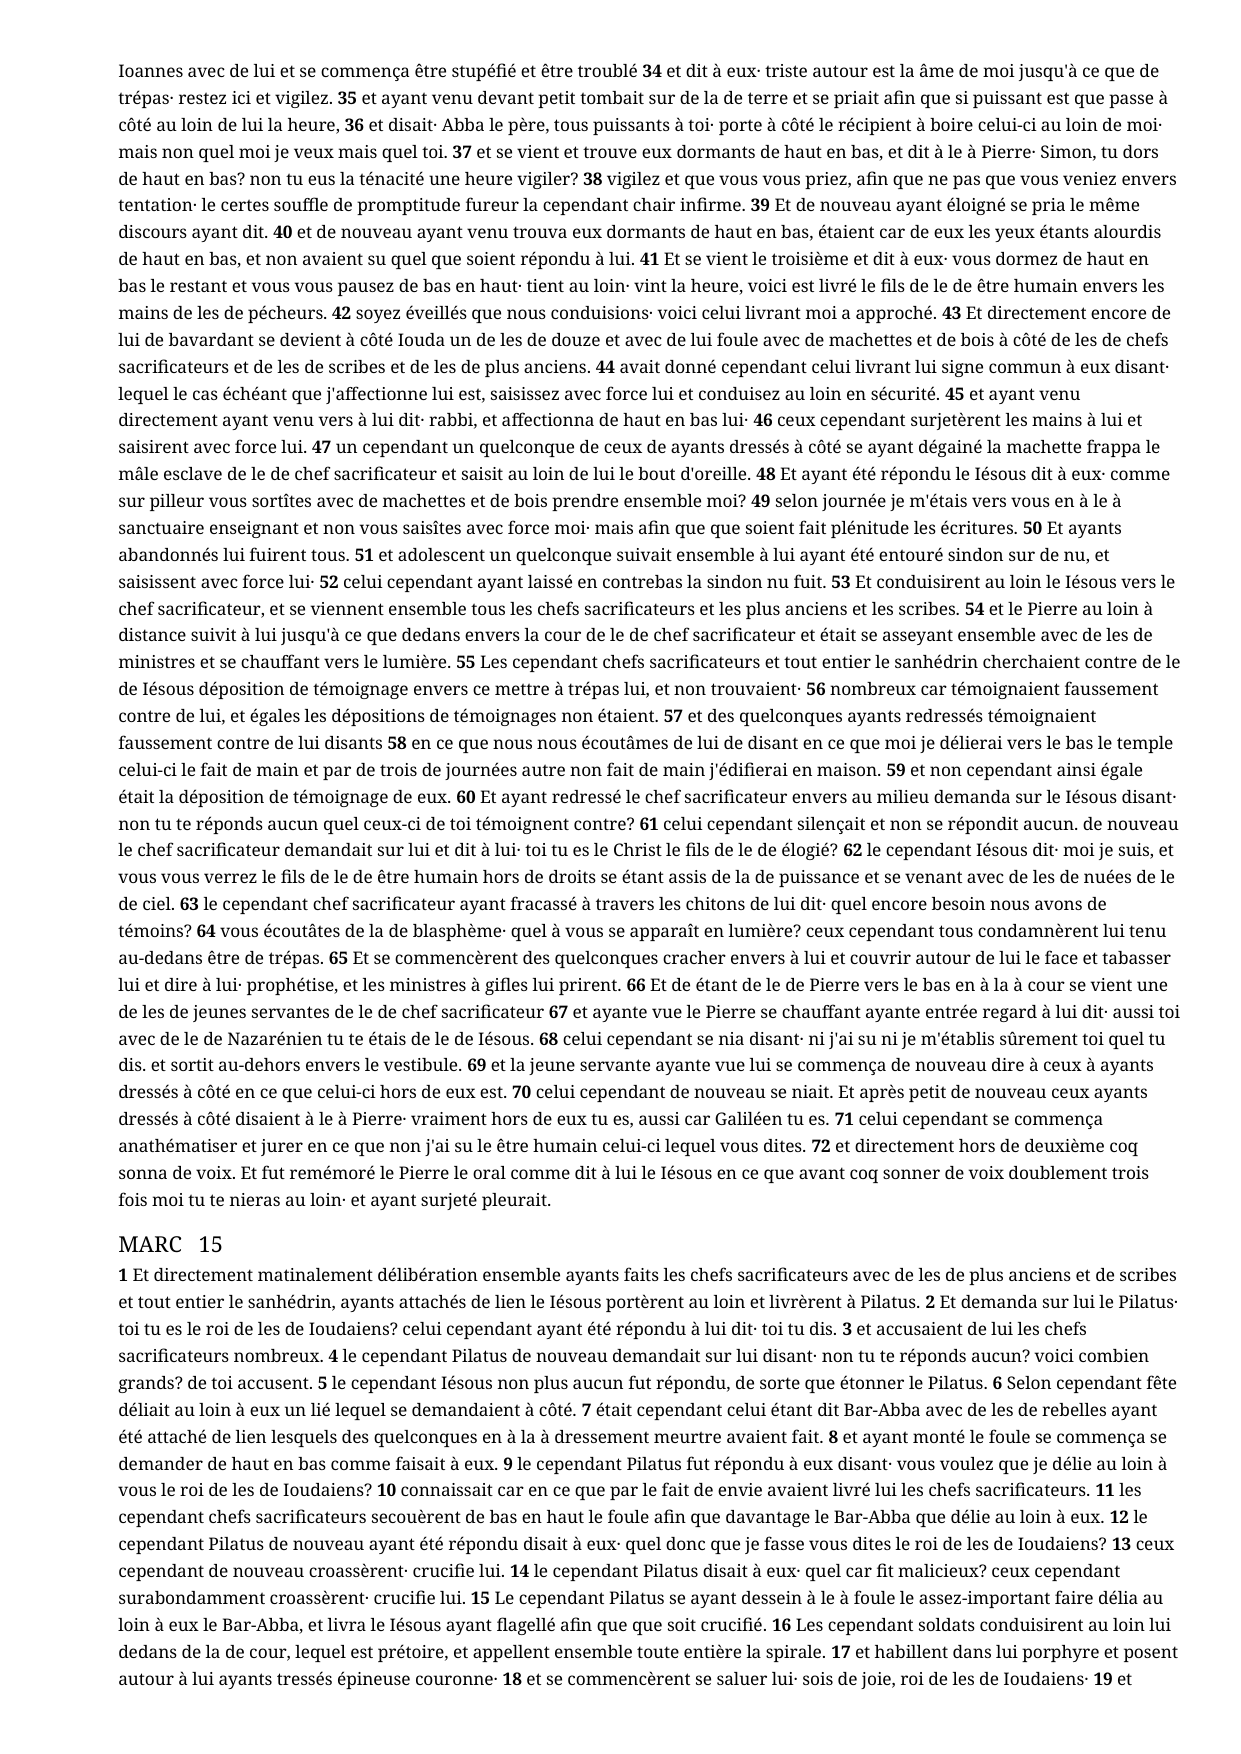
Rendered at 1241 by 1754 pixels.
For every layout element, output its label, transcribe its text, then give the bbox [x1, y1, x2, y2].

text MARC 15 [118, 1229, 1181, 1259]
text Ioannes avec de lui et se commença être stupéfié et être troublé 34 et dit à eux· triste autour est la âme de moi jusqu'à ce que de trépas· restez ici et vigilez. 35 et ayant venu devant petit tombait sur de la de terre et se priait afin que si puissant est que passe à côté au loin de lui la heure, 36 et disait· Abba le père, tous puissants à toi· porte à côté le récipient à boire celui-ci au loin de moi· mais non quel moi je veux mais quel toi. 37 et se vient et trouve eux dormants de haut en bas, et dit à le à Pierre· Simon, tu dors de haut en bas? non tu eus la ténacité une heure vigiler? 38 vigilez et que vous vous priez, afin que ne pas que vous veniez envers tentation· le certes souffle de promptitude fureur la cependant chair infirme. 39 Et de nouveau ayant éloigné se pria le même discours ayant dit. 40 et de nouveau ayant venu trouva eux dormants de haut en bas, étaient car de eux les yeux étants alourdis de haut en bas, et non avaient su quel que soient répondu à lui. 41 Et se vient le troisième et dit à eux· vous dormez de haut en bas le restant et vous vous pausez de bas en haut· tient au loin· vint la heure, voici est livré le fils de le de être humain envers les mains de les de pécheurs. 42 soyez éveillés que nous conduisions· voici celui livrant moi a approché. 43 Et directement encore de lui de bavardant se devient à côté Iouda un de les de douze et avec de lui foule avec de machettes et de bois à côté de les de chefs sacrificateurs et de les de scribes et de les de plus anciens. 44 avait donné cependant celui livrant lui signe commun à eux disant· lequel le cas échéant que j'affectionne lui est, saisissez avec force lui et conduisez au loin en sécurité. 45 et ayant venu directement ayant venu vers à lui dit· rabbi, et affectionna de haut en bas lui· 46 ceux cependant surjetèrent les mains à lui et saisirent avec force lui. 47 un cependant un quelconque de ceux de ayants dressés à côté se ayant dégainé la machette frappa le mâle esclave de le de chef sacrificateur et saisit au loin de lui le bout d'oreille. 48 Et ayant été répondu le Iésous dit à eux· comme sur pilleur vous sortîtes avec de machettes et de bois prendre ensemble moi? 49 selon journée je m'étais vers vous en à le à sanctuaire enseignant et non vous saisîtes avec force moi· mais afin que que soient fait plénitude les écritures. 50 Et ayants abandonnés lui fuirent tous. 51 et adolescent un quelconque suivait ensemble à lui ayant été entouré sindon sur de nu, et saisissent avec force lui· 52 celui cependant ayant laissé en contrebas la sindon nu fuit. 53 Et conduisirent au loin le Iésous vers le chef sacrificateur, et se viennent ensemble tous les chefs sacrificateurs et les plus anciens et les scribes. 54 et le Pierre au loin à distance suivit à lui jusqu'à ce que dedans envers la cour de le de chef sacrificateur et était se asseyant ensemble avec de les de ministres et se chauffant vers le lumière. 55 Les cependant chefs sacrificateurs et tout entier le sanhédrin cherchaient contre de le de Iésous déposition de témoignage envers ce mettre à trépas lui, et non trouvaient· 56 nombreux car témoignaient faussement contre de lui, et égales les dépositions de témoignages non étaient. 57 et des quelconques ayants redressés témoignaient faussement contre de lui disants 58 en ce que nous nous écoutâmes de lui de disant en ce que moi je délierai vers le bas le temple celui-ci le fait de main et par de trois de journées autre non fait de main j'édifierai en maison. 59 et non cependant ainsi égale était la déposition de témoignage de eux. 60 Et ayant redressé le chef sacrificateur envers au milieu demanda sur le Iésous disant· non tu te réponds aucun quel ceux-ci de toi témoignent contre? 61 celui cependant silençait et non se répondit aucun. de nouveau le chef sacrificateur demandait sur lui et dit à lui· toi tu es le Christ le fils de le de élogié? 62 le cependant Iésous dit· moi je suis, et vous vous verrez le fils de le de être humain hors de droits se étant assis de la de puissance et se venant avec de les de nuées de le de ciel. 63 le cependant chef sacrificateur ayant fracassé à travers les chitons de lui dit· quel encore besoin nous avons de témoins? 64 vous écoutâtes de la de blasphème· quel à vous se apparaît en lumière? ceux cependant tous condamnèrent lui tenu au-dedans être de trépas. 65 Et se commencèrent des quelconques cracher envers à lui et couvrir autour de lui le face et tabasser lui et dire à lui· prophétise, et les ministres à gifles lui prirent. 66 Et de étant de le de Pierre vers le bas en à la à cour se vient une de les de jeunes servantes de le de chef sacrificateur 67 et ayante vue le Pierre se chauffant ayante entrée regard à lui dit· aussi toi avec de le de Nazarénien tu te étais de le de Iésous. 68 celui cependant se nia disant· ni j'ai su ni je m'établis sûrement toi quel tu dis. et sortit au-dehors envers le vestibule. 69 et la jeune servante ayante vue lui se commença de nouveau dire à ceux à ayants dressés à côté en ce que celui-ci hors de eux est. 70 celui cependant de nouveau se niait. Et après petit de nouveau ceux ayants dressés à côté disaient à le à Pierre· vraiment hors de eux tu es, aussi car Galiléen tu es. 71 celui cependant se commença anathématiser et jurer en ce que non j'ai su le être humain celui-ci lequel vous dites. 72 et directement hors de deuxième coq sonna de voix. Et fut remémoré le Pierre le oral comme dit à lui le Iésous en ce que avant coq sonner de voix doublement trois fois moi tu te nieras au loin· et ayant surjeté pleurait. [118, 59, 1181, 1211]
text 1 Et directement matinalement délibération ensemble ayants faits les chefs sacrificateurs avec de les de plus anciens et de scribes et tout entier le sanhédrin, ayants attachés de lien le Iésous portèrent au loin et livrèrent à Pilatus. 2 Et demanda sur lui le Pilatus· toi tu es le roi de les de Ioudaiens? celui cependant ayant été répondu à lui dit· toi tu dis. 3 et accusaient de lui les chefs sacrificateurs nombreux. 4 le cependant Pilatus de nouveau demandait sur lui disant· non tu te réponds aucun? voici combien grands? de toi accusent. 5 le cependant Iésous non plus aucun fut répondu, de sorte que étonner le Pilatus. 6 Selon cependant fête déliait au loin à eux un lié lequel se demandaient à côté. 7 était cependant celui étant dit Bar-Abba avec de les de rebelles ayant été attaché de lien lesquels des quelconques en à la à dressement meurtre avaient fait. 8 et ayant monté le foule se commença se demander de haut en bas comme faisait à eux. 9 le cependant Pilatus fut répondu à eux disant· vous voulez que je délie au loin à vous le roi de les de Ioudaiens? 10 connaissait car en ce que par le fait de envie avaient livré lui les chefs sacrificateurs. 11 les cependant chefs sacrificateurs secouèrent de bas en haut le foule afin que davantage le Bar-Abba que délie au loin à eux. 12 le cependant Pilatus de nouveau ayant été répondu disait à eux· quel donc que je fasse vous dites le roi de les de Ioudaiens? 13 ceux cependant de nouveau croassèrent· crucifie lui. 14 le cependant Pilatus disait à eux· quel car fit malicieux? ceux cependant surabondamment croassèrent· crucifie lui. 15 Le cependant Pilatus se ayant dessein à le à foule le assez-important faire délia au loin à eux le Bar-Abba, et livra le Iésous ayant flagellé afin que que soit crucifié. 16 Les cependant soldats conduisirent au loin lui dedans de la de cour, lequel est prétoire, et appellent ensemble toute entière la spirale. 17 et habillent dans lui porphyre et posent autour à lui ayants tressés épineuse couronne· 18 et se commencèrent se saluer lui· sois de joie, roi de les de Ioudaiens· 19 et [118, 1263, 1181, 1690]
